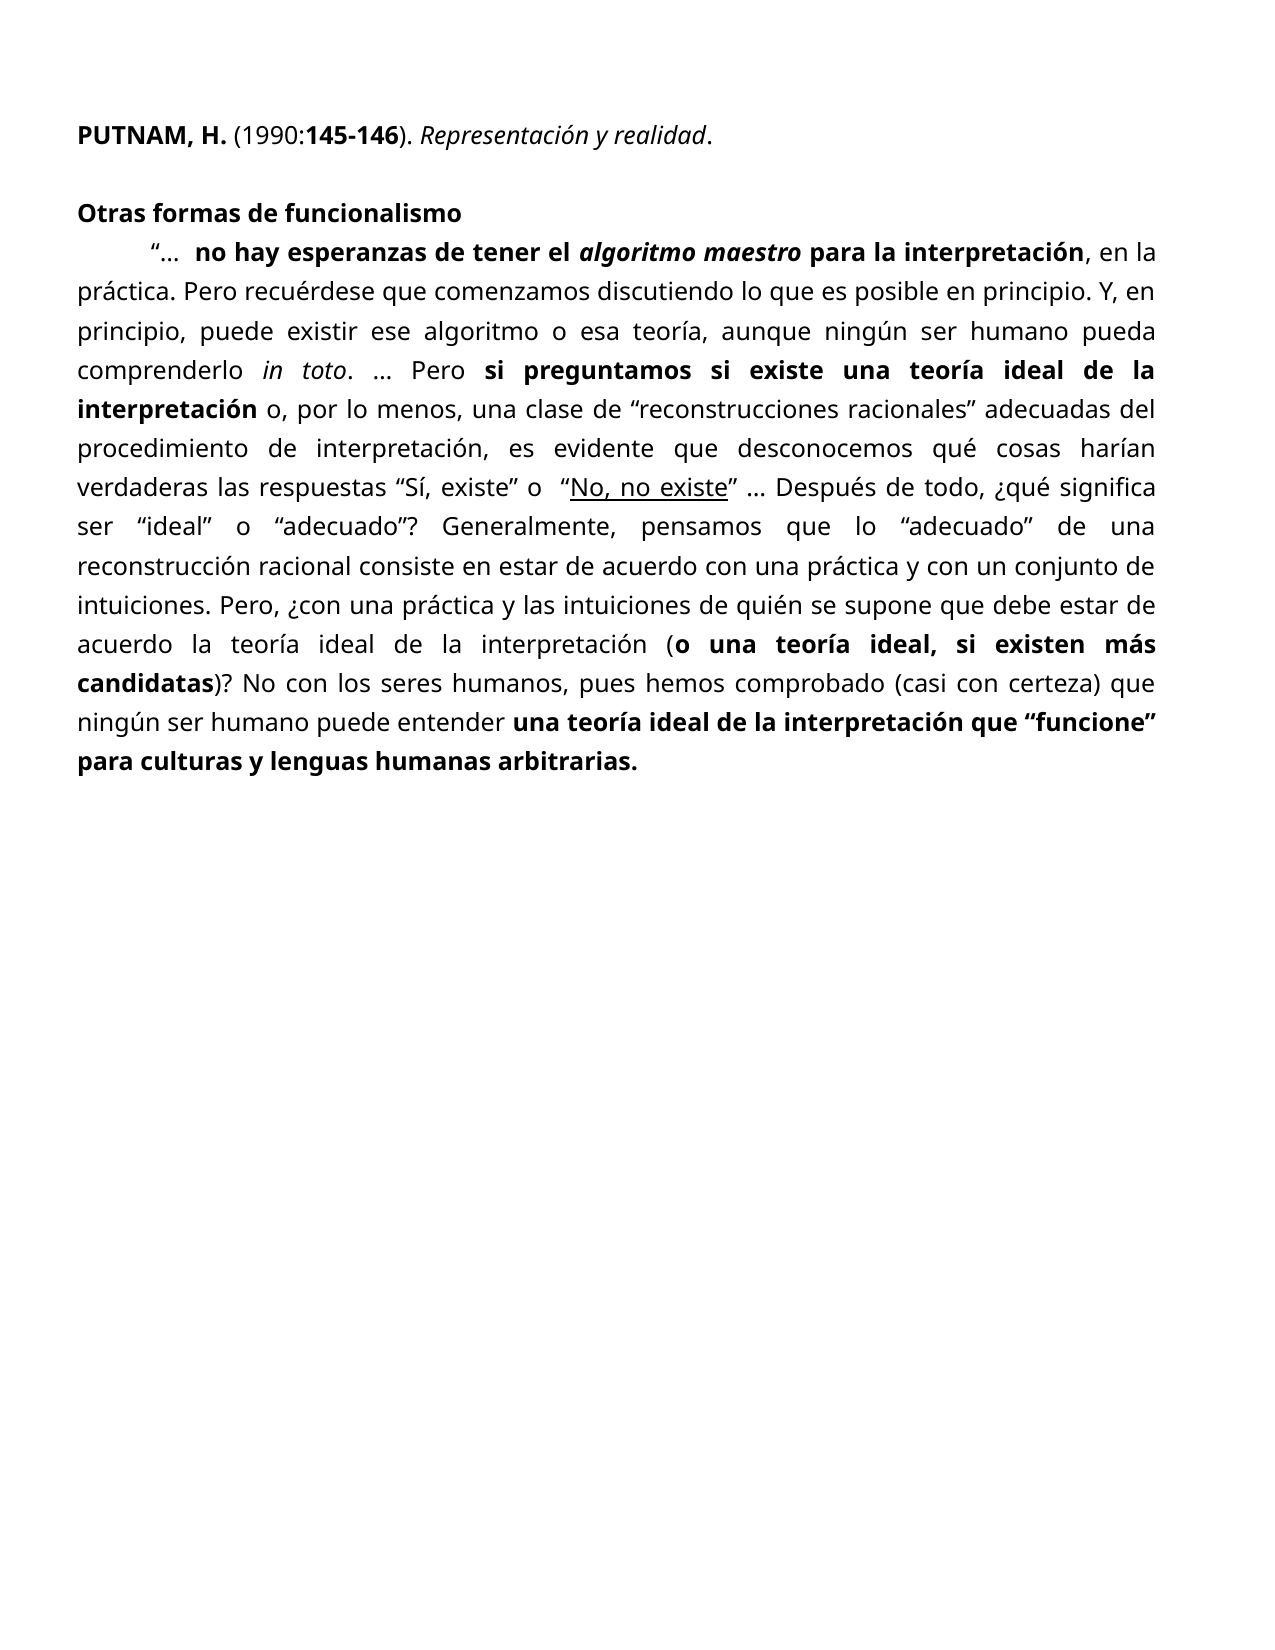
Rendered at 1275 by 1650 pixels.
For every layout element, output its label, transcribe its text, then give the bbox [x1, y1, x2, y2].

text “… no hay esperanzas de tener el algoritmo maestro para la interpretación, en la práctica. Pero recuérdese que comenzamos discutiendo lo que es posible en principio. Y, en principio, puede existir ese algoritmo o esa teoría, aunque ningún ser humano pueda comprenderlo in toto. … Pero si preguntamos si existe una teoría ideal de la interpretación o, por lo menos, una clase de “reconstrucciones racionales” adecuadas del procedimiento de interpretación, es evidente que desconocemos qué cosas harían verdaderas las respuestas “Sí, existe” o “No, no existe” … Después de todo, ¿qué significa ser “ideal” o “adecuado”? Generalmente, pensamos que lo “adecuado” de una reconstrucción racional consiste en estar de acuerdo con una práctica y con un conjunto de intuiciones. Pero, ¿con una práctica y las intuiciones de quién se supone que debe estar de acuerdo la teoría ideal de la interpretación (o una teoría ideal, si existen más candidatas)? No con los seres humanos, pues hemos comprobado (casi con certeza) que ningún ser humano puede entender una teoría ideal de la interpretación que “funcione” para culturas y lenguas humanas arbitrarias. [77, 235, 1157, 778]
text PUTNAM, H. (1990:145-146). Representación y realidad. [77, 117, 1157, 151]
text Otras formas de funcionalismo [77, 196, 1157, 230]
